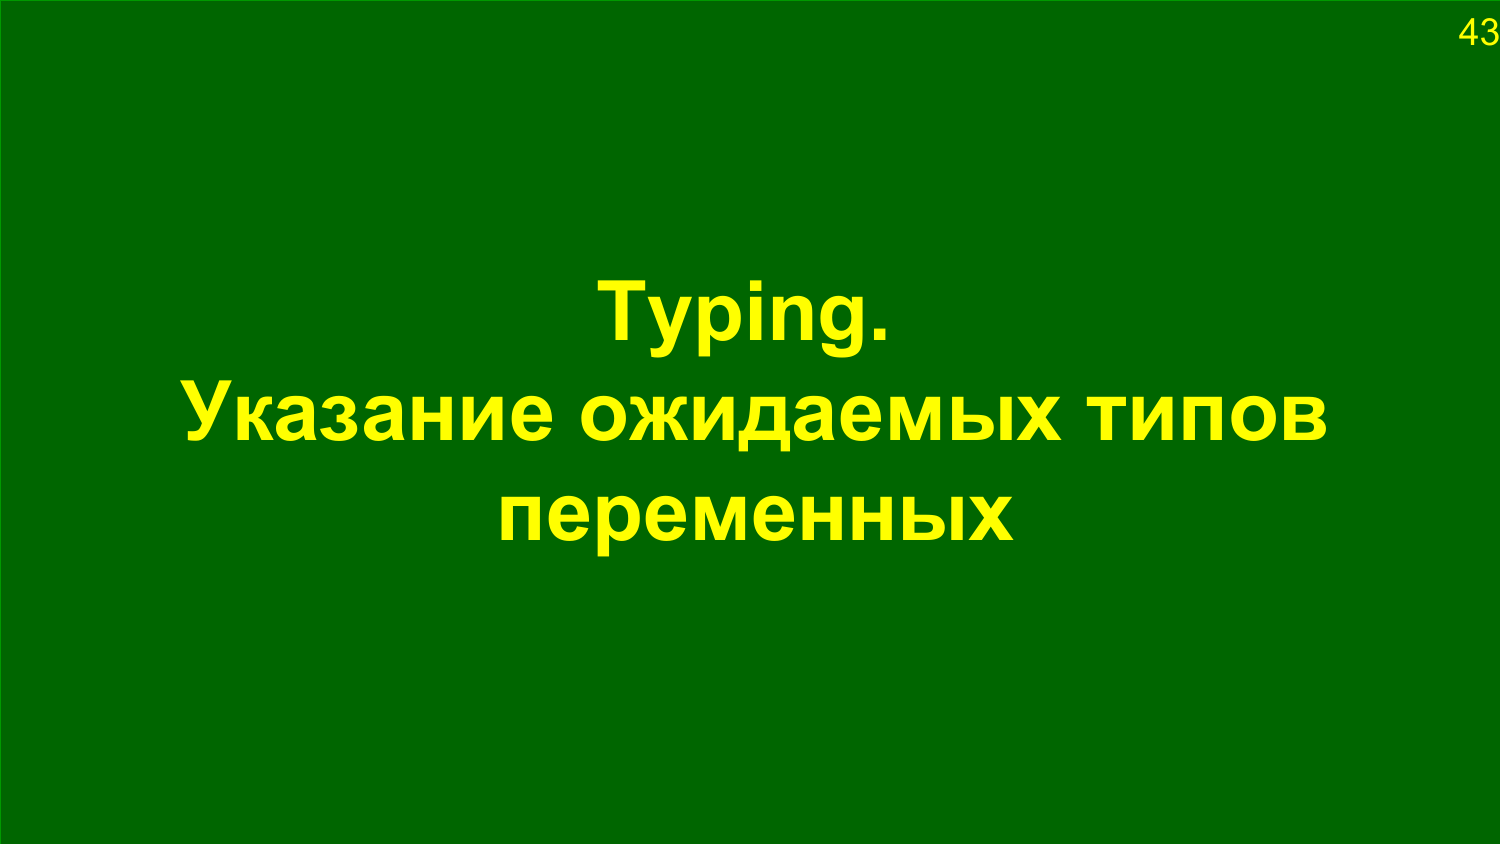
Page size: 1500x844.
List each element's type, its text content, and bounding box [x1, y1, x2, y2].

text_box Typing. Указание ожидаемых типов переменных [35, 348, 1477, 467]
